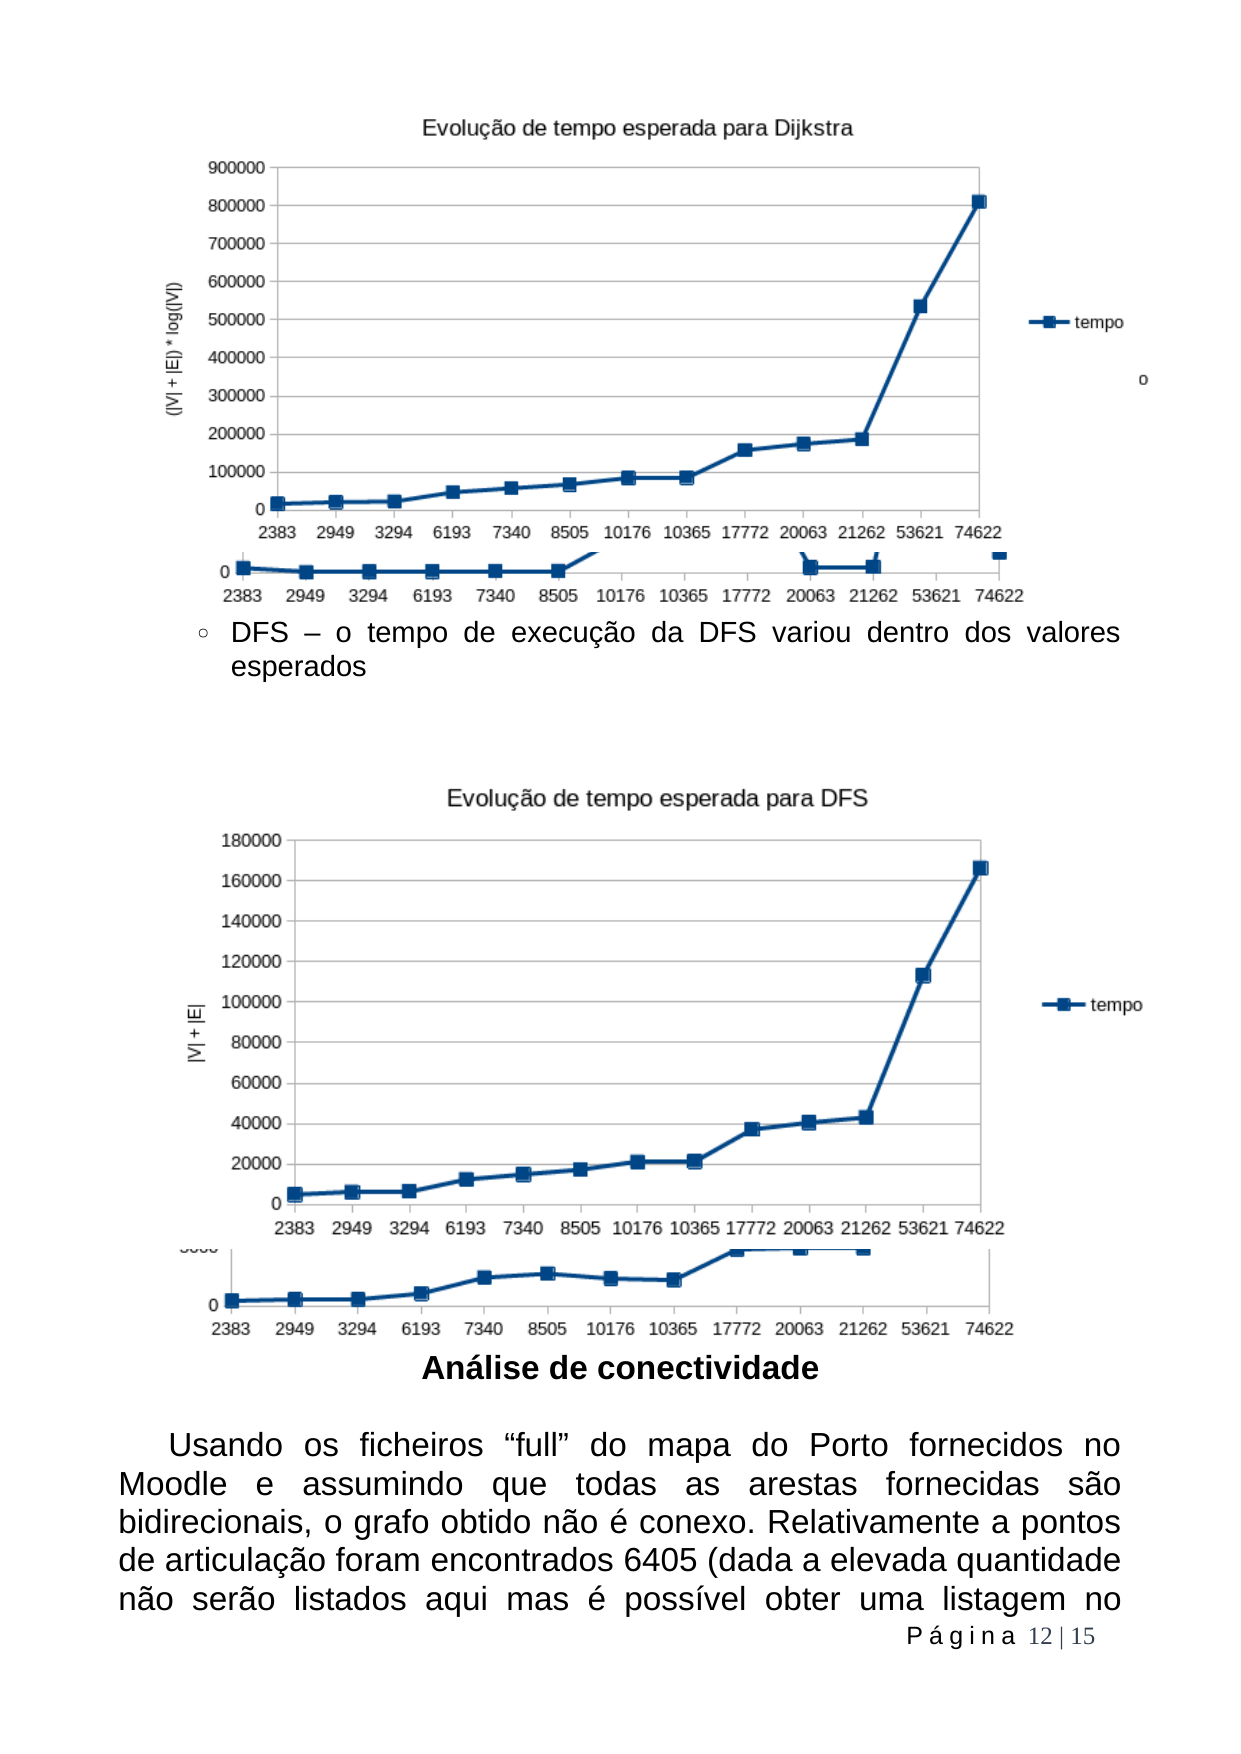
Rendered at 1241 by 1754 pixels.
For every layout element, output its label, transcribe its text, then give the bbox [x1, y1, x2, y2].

subtitle Análise de conectividade [118, 1349, 1122, 1387]
picture [149, 760, 1160, 1349]
text Usando os ficheiros “full” do mapa do Porto fornecidos no Moodle e assumindo que todas as arestas fornecidas são bidirecionais, o grafo obtido não é conexo. Relativamente a pontos de articulação foram encontrados 6405 (dada a elevada quantidade não serão listados aqui mas é possível obter uma listagem no [118, 1425, 1122, 1617]
picture [135, 91, 1165, 616]
list DFS – o tempo de execução da DFS variou dentro dos valores esperados [193, 616, 1122, 682]
